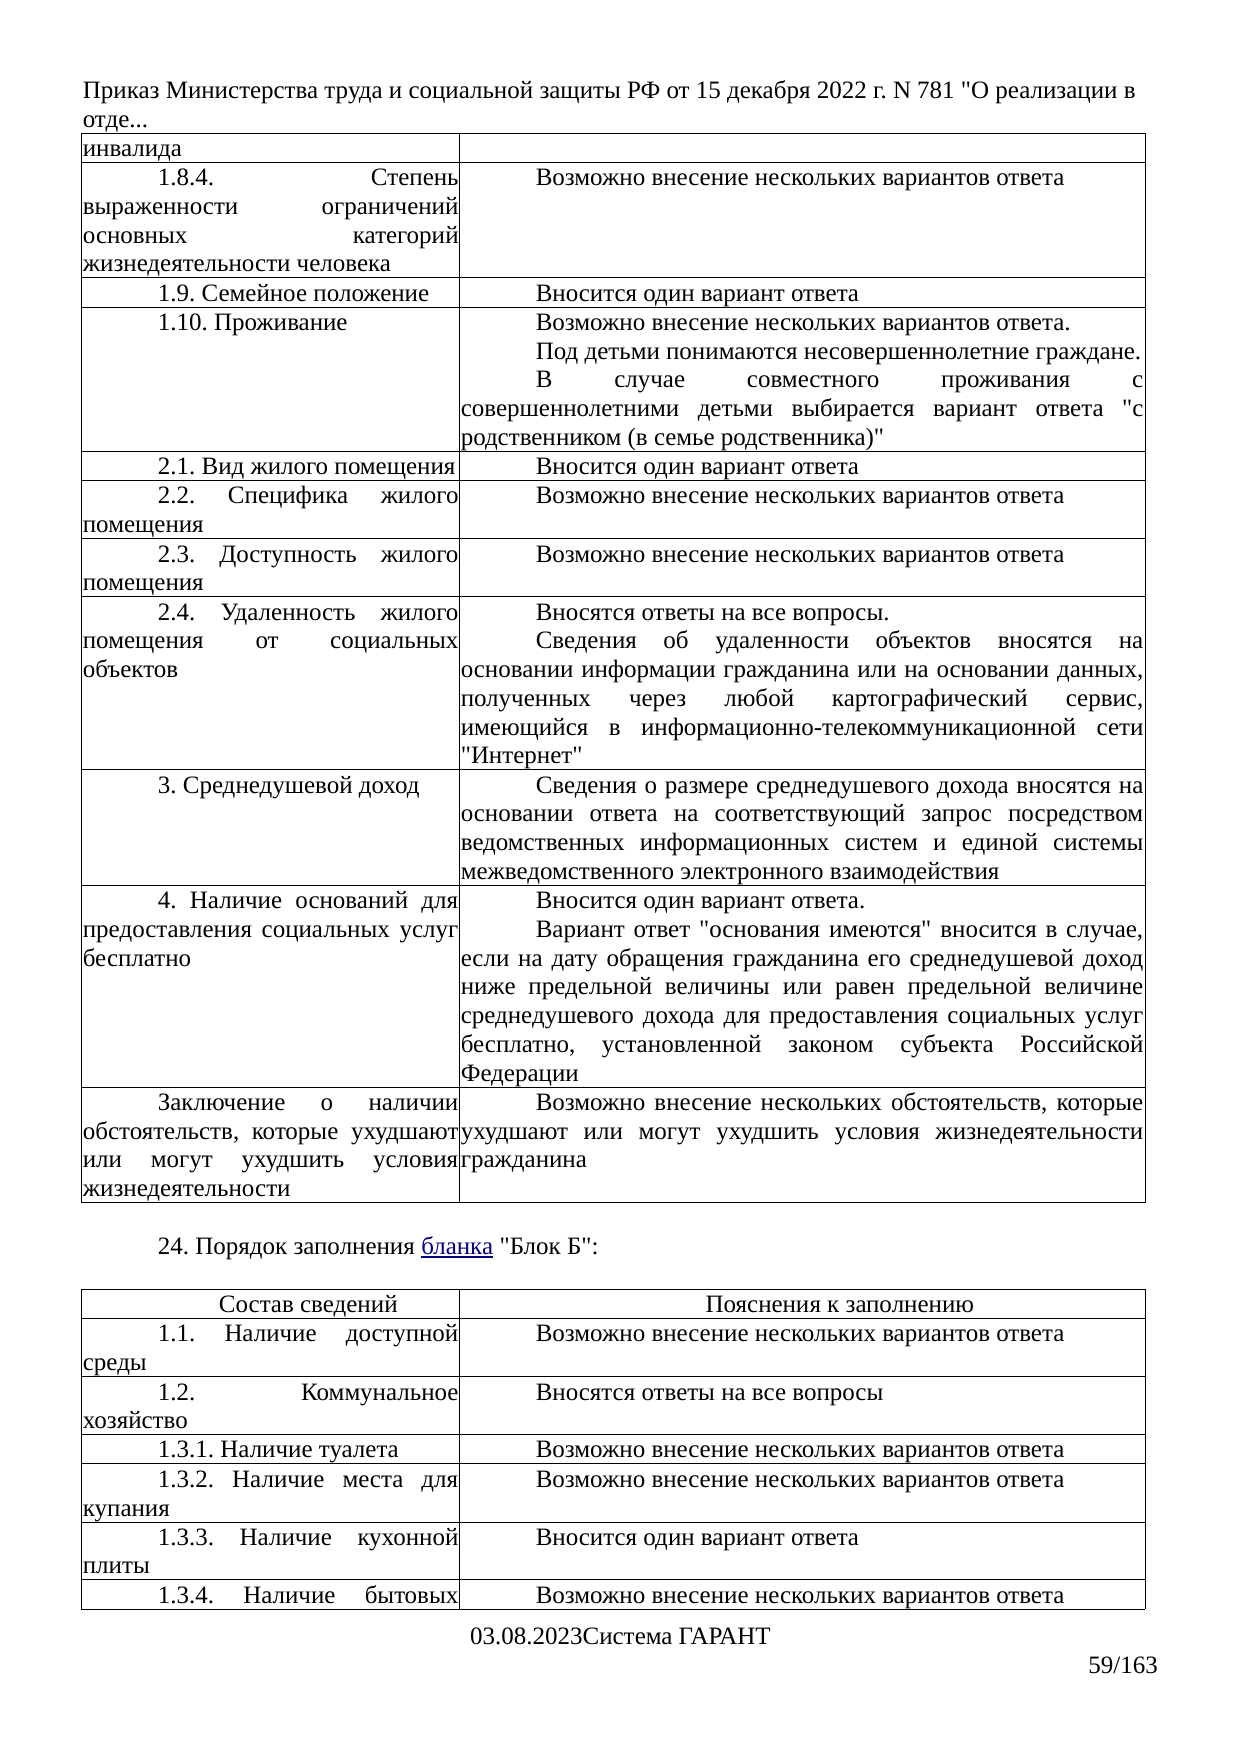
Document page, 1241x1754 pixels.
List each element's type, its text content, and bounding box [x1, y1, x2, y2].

table_cell Возможно внесение нескольких вариантов ответа [460, 163, 1145, 277]
table_cell 2.2. Специфика жилого помещения [82, 481, 459, 538]
table_cell 1.3.3. Наличие кухонной плиты [82, 1523, 459, 1579]
table_cell 1.9. Семейное положение [82, 278, 459, 307]
table_cell Возможно внесение нескольких вариантов ответа [460, 1464, 1145, 1521]
table_cell Сведения о размере среднедушевого дохода вносятся на основании ответа на соответствующий запрос посредством ведомственных информационных систем и единой системы межведомственного электронного взаимодействия [460, 770, 1145, 885]
table_cell 3. Среднедушевой доход [82, 770, 459, 885]
table_cell 2.1. Вид жилого помещения [82, 452, 459, 480]
table_cell 1.8.4. Степень выраженности ограничений основных категорий жизнедеятельности человека [82, 163, 459, 277]
table_cell Возможно внесение нескольких вариантов ответа [460, 539, 1145, 596]
table_cell 1.1. Наличие доступной среды [82, 1319, 459, 1376]
table_cell Возможно внесение нескольких вариантов ответа. Под детьми понимаются несовершеннолетние граждане. В случае совместного проживания с совершеннолетними детьми выбирается вариант ответа "с родственником (в семье родственника)" [460, 308, 1145, 451]
table_cell 4. Наличие оснований для предоставления социальных услуг бесплатно [82, 886, 459, 1086]
table_cell 1.3.4. Наличие бытовых [82, 1580, 459, 1609]
table_header Состав сведений [82, 1290, 459, 1318]
table_cell 1.10. Проживание [82, 308, 459, 451]
table_cell Возможно внесение нескольких вариантов ответа [460, 1319, 1145, 1376]
table_cell Заключение о наличии обстоятельств, которые ухудшают или могут ухудшить условия жизнедеятельности [82, 1088, 459, 1202]
table_cell Возможно внесение нескольких вариантов ответа [460, 1435, 1145, 1463]
table_cell [460, 134, 1145, 162]
table_cell Возможно внесение нескольких вариантов ответа [460, 1580, 1145, 1609]
table_header Пояснения к заполнению [460, 1290, 1145, 1318]
table_cell 1.2. Коммунальное хозяйство [82, 1377, 459, 1434]
table_cell Вносится один вариант ответа [460, 278, 1145, 307]
table_cell инвалида [82, 134, 459, 162]
table_cell Вносится один вариант ответа [460, 452, 1145, 480]
table_cell 1.3.1. Наличие туалета [82, 1435, 459, 1463]
table_cell Вносятся ответы на все вопросы [460, 1377, 1145, 1434]
table_cell 2.3. Доступность жилого помещения [82, 539, 459, 596]
text 24. Порядок заполнения бланка "Блок Б": [83, 1231, 1157, 1260]
table_cell Вносятся ответы на все вопросы. Сведения об удаленности объектов вносятся на основании информации гражданина или на основании данных, полученных через любой картографический сервис, имеющийся в информационно-телекоммуникационной сети "Интернет" [460, 597, 1145, 769]
table_cell Возможно внесение нескольких вариантов ответа [460, 481, 1145, 538]
table_cell 2.4. Удаленность жилого помещения от социальных объектов [82, 597, 459, 769]
table_cell Вносится один вариант ответа. Вариант ответ "основания имеются" вносится в случае, если на дату обращения гражданина его среднедушевой доход ниже предельной величины или равен предельной величине среднедушевого дохода для предоставления социальных услуг бесплатно, установленной законом субъекта Российской Федерации [460, 886, 1145, 1086]
table_cell 1.3.2. Наличие места для купания [82, 1464, 459, 1521]
table_cell Вносится один вариант ответа [460, 1523, 1145, 1579]
table_cell Возможно внесение нескольких обстоятельств, которые ухудшают или могут ухудшить условия жизнедеятельности гражданина [460, 1088, 1145, 1202]
